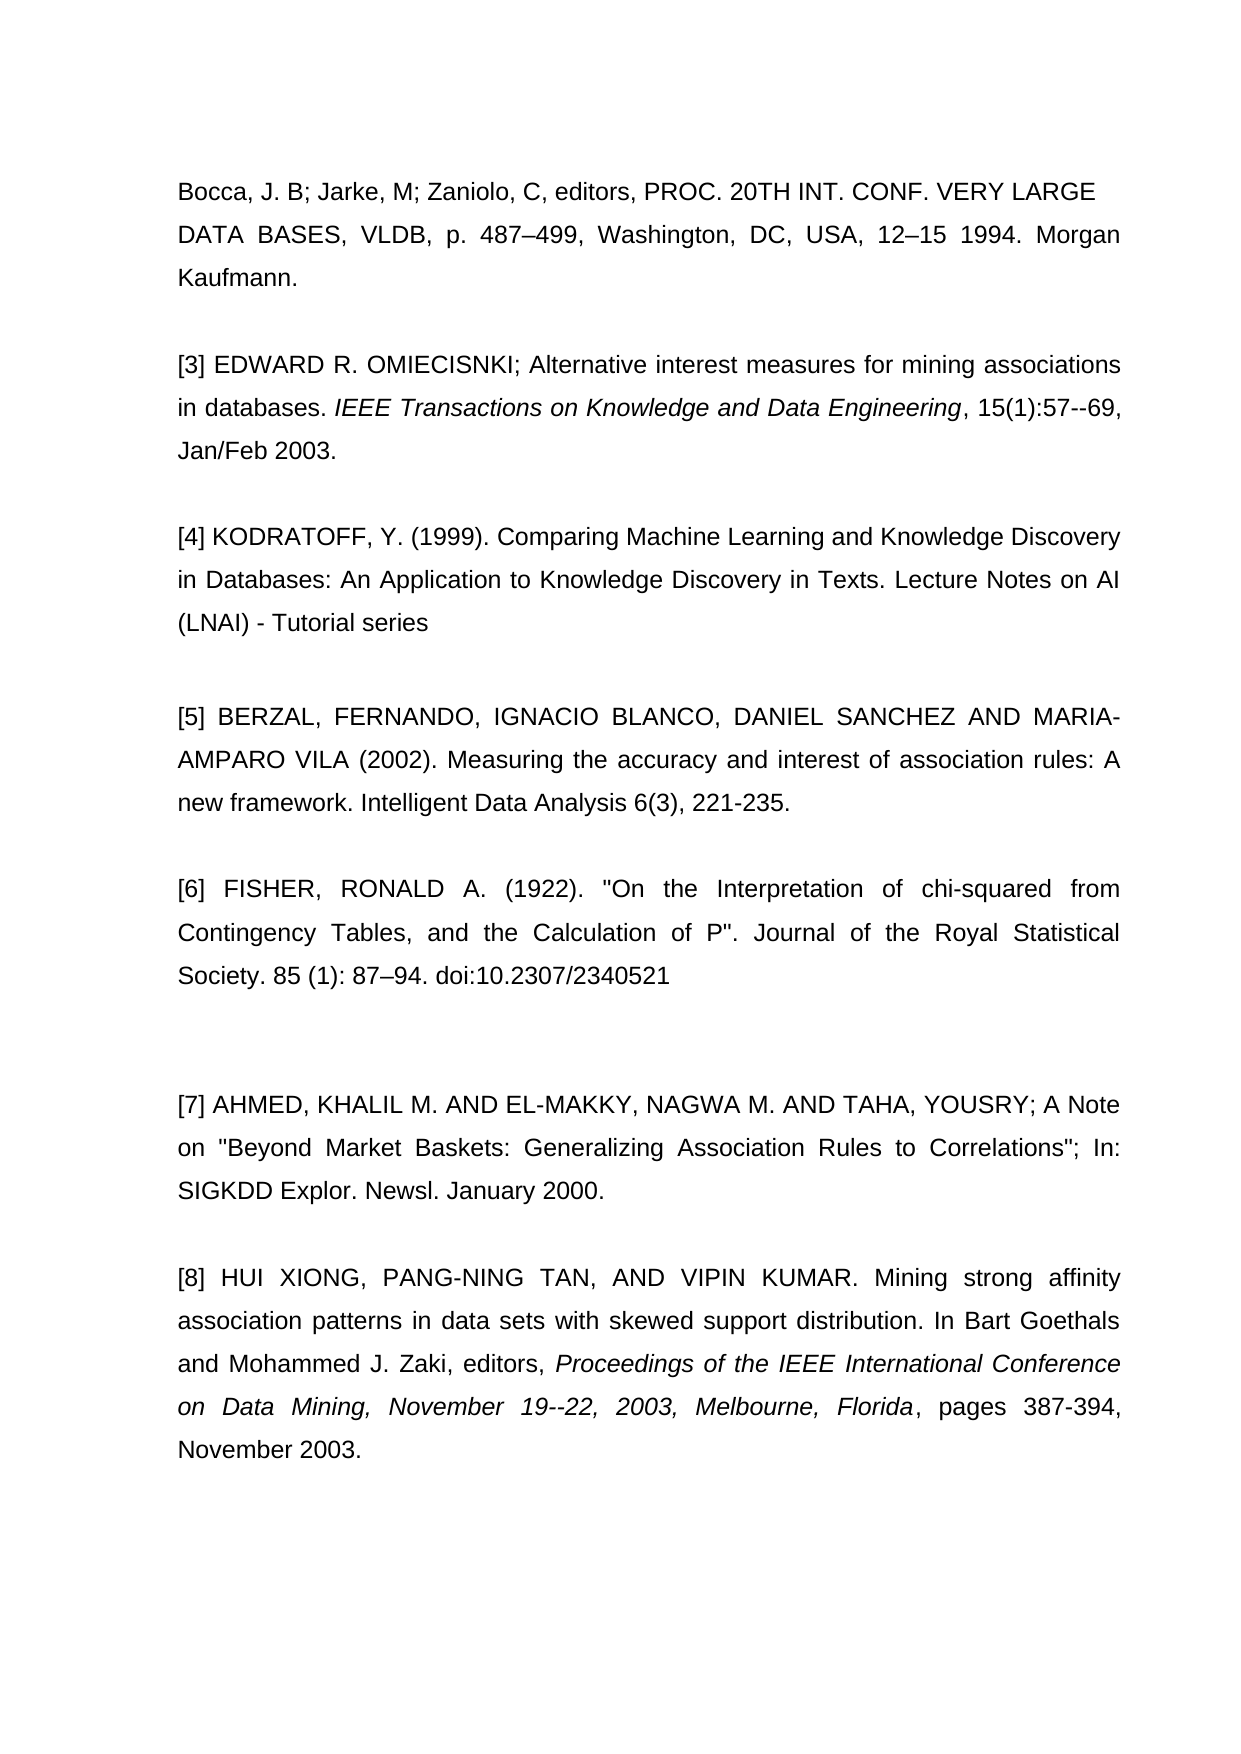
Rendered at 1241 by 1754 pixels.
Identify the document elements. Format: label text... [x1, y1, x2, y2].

text [7] AHMED, KHALIL M. AND EL-MAKKY, NAGWA M. AND TAHA, YOUSRY; A Note on "Beyond Market Baskets: Generalizing Association Rules to Correlations"; In: SIGKDD Explor. Newsl. January 2000. [177, 1090, 1122, 1205]
text [6] FISHER, RONALD A. (1922). "On the Interpretation of chi-squared from Contingency Tables, and the Calculation of P". Journal of the Royal Statistical Society. 85 (1): 87–94. doi:10.2307/2340521 [177, 874, 1122, 989]
text [5] BERZAL, FERNANDO, IGNACIO BLANCO, DANIEL SANCHEZ AND MARIA-AMPARO VILA (2002). Measuring the accuracy and interest of association rules: A new framework. Intelligent Data Analysis 6(3), 221-235. [177, 702, 1122, 817]
text DATA BASES, VLDB, p. 487–499, Washington, DC, USA, 12–15 1994. Morgan Kaufmann. [177, 220, 1122, 292]
text Bocca, J. B; Jarke, M; Zaniolo, C, editors, PROC. 20TH INT. CONF. VERY LARGE [177, 177, 1122, 206]
text [8] HUI XIONG, PANG-NING TAN, AND VIPIN KUMAR. Mining strong affinity association patterns in data sets with skewed support distribution. In Bart Goethals and Mohammed J. Zaki, editors, Proceedings of the IEEE International Conference on Data Mining, November 19--22, 2003, Melbourne, Florida, pages 387-394, November 2003. [177, 1262, 1122, 1464]
text [3] EDWARD R. OMIECISNKI; Alternative interest measures for mining associations in databases. IEEE Transactions on Knowledge and Data Engineering, 15(1):57--69, Jan/Feb 2003. [177, 350, 1122, 465]
text [4] KODRATOFF, Y. (1999). Comparing Machine Learning and Knowledge Discovery in Databases: An Application to Knowledge Discovery in Texts. Lecture Notes on AI (LNAI) - Tutorial series [177, 522, 1122, 637]
